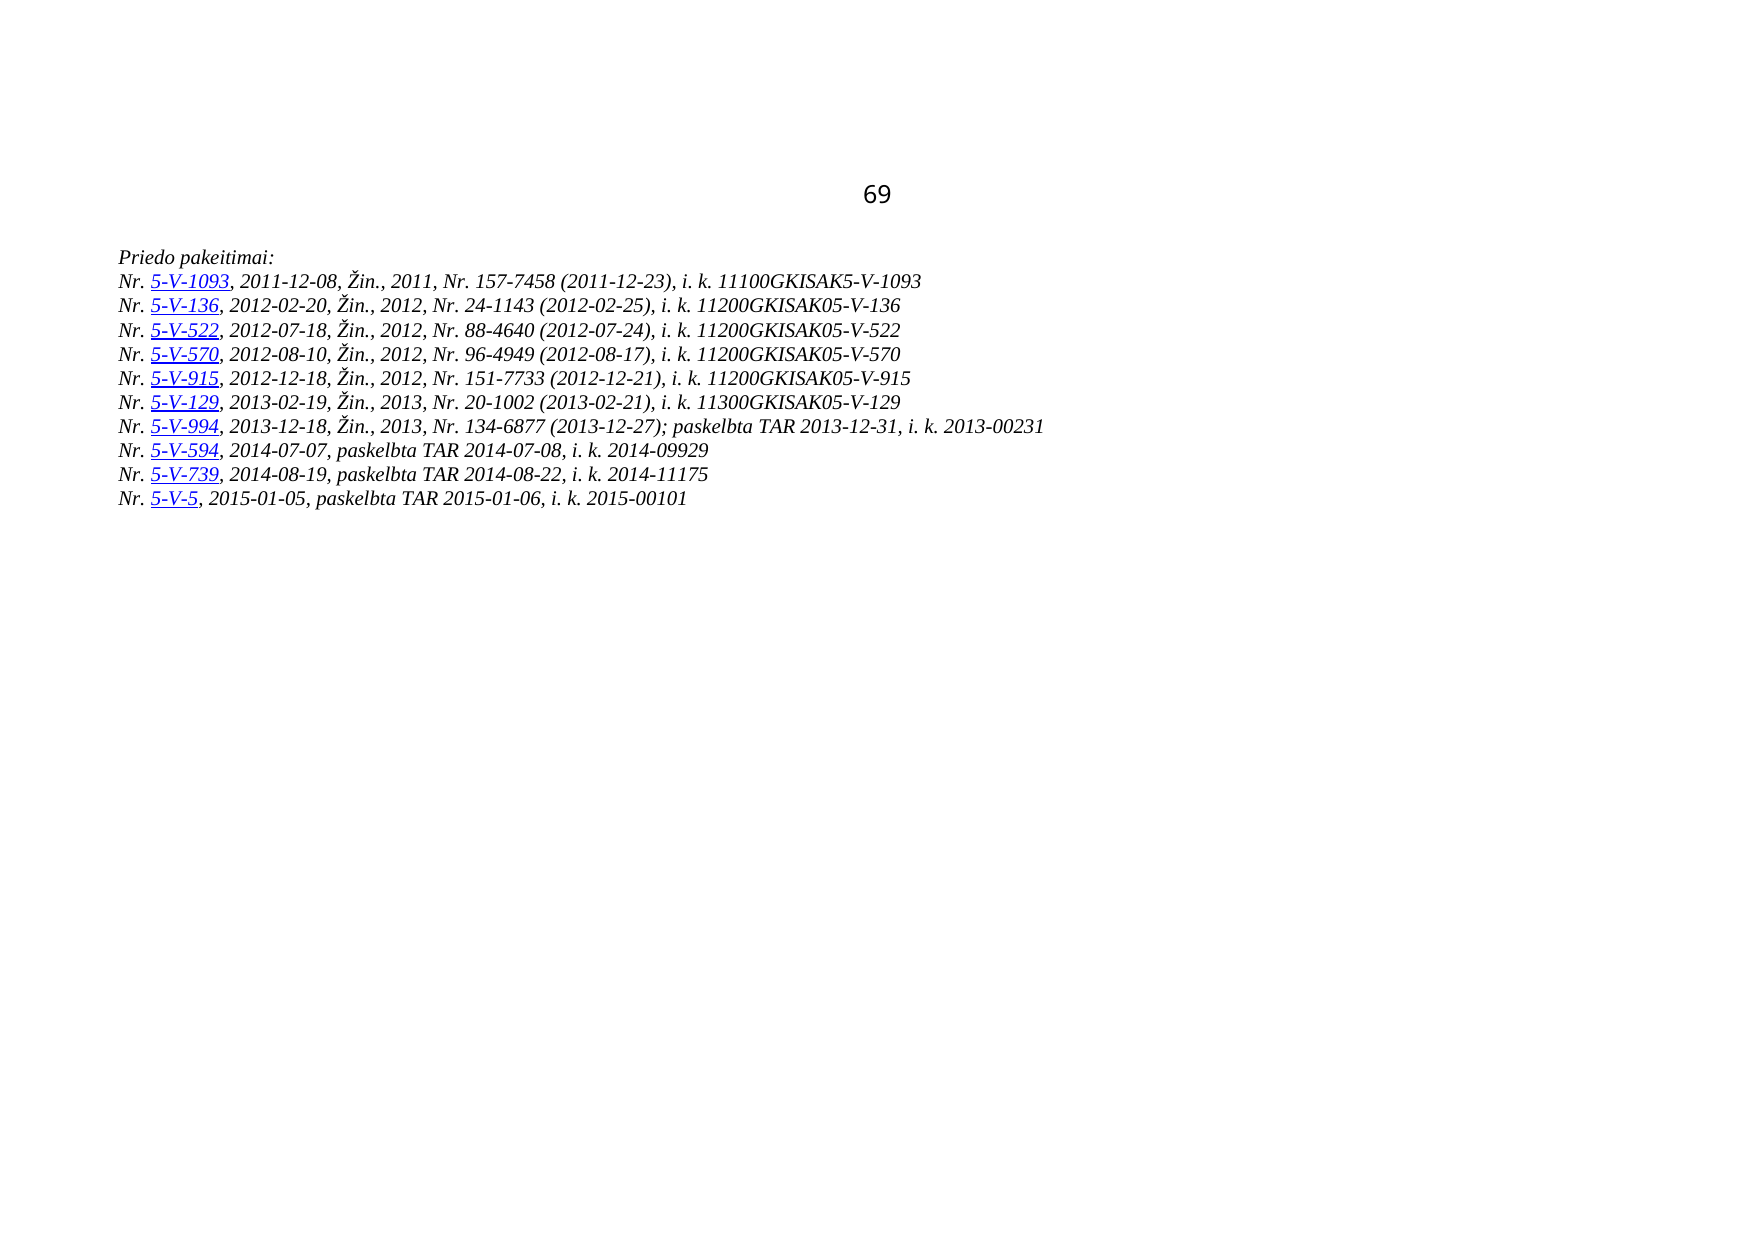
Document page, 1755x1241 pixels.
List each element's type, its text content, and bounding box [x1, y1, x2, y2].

text Nr. 5-V-570, 2012-08-10, Žin., 2012, Nr. 96-4949 (2012-08-17), i. k. 11200GKISAK05-V-570 [118, 342, 1636, 366]
text Nr. 5-V-129, 2013-02-19, Žin., 2013, Nr. 20-1002 (2013-02-21), i. k. 11300GKISAK05-V-129 [118, 390, 1636, 414]
text Nr. 5-V-915, 2012-12-18, Žin., 2012, Nr. 151-7733 (2012-12-21), i. k. 11200GKISAK05-V-915 [118, 366, 1636, 390]
text Nr. 5-V-136, 2012-02-20, Žin., 2012, Nr. 24-1143 (2012-02-25), i. k. 11200GKISAK05-V-136 [118, 293, 1636, 317]
text Nr. 5-V-994, 2013-12-18, Žin., 2013, Nr. 134-6877 (2013-12-27); paskelbta TAR 2013-12-31, i. k. 2013-00231 [118, 414, 1636, 438]
text Nr. 5-V-522, 2012-07-18, Žin., 2012, Nr. 88-4640 (2012-07-24), i. k. 11200GKISAK05-V-522 [118, 317, 1636, 342]
text Nr. 5-V-5, 2015-01-05, paskelbta TAR 2015-01-06, i. k. 2015-00101 [118, 486, 1636, 510]
text Nr. 5-V-594, 2014-07-07, paskelbta TAR 2014-07-08, i. k. 2014-09929 [118, 438, 1636, 462]
text Nr. 5-V-1093, 2011-12-08, Žin., 2011, Nr. 157-7458 (2011-12-23), i. k. 11100GKISAK5-V-1093 [118, 269, 1636, 293]
text Nr. 5-V-739, 2014-08-19, paskelbta TAR 2014-08-22, i. k. 2014-11175 [118, 462, 1636, 486]
text Priedo pakeitimai: [118, 245, 1636, 269]
